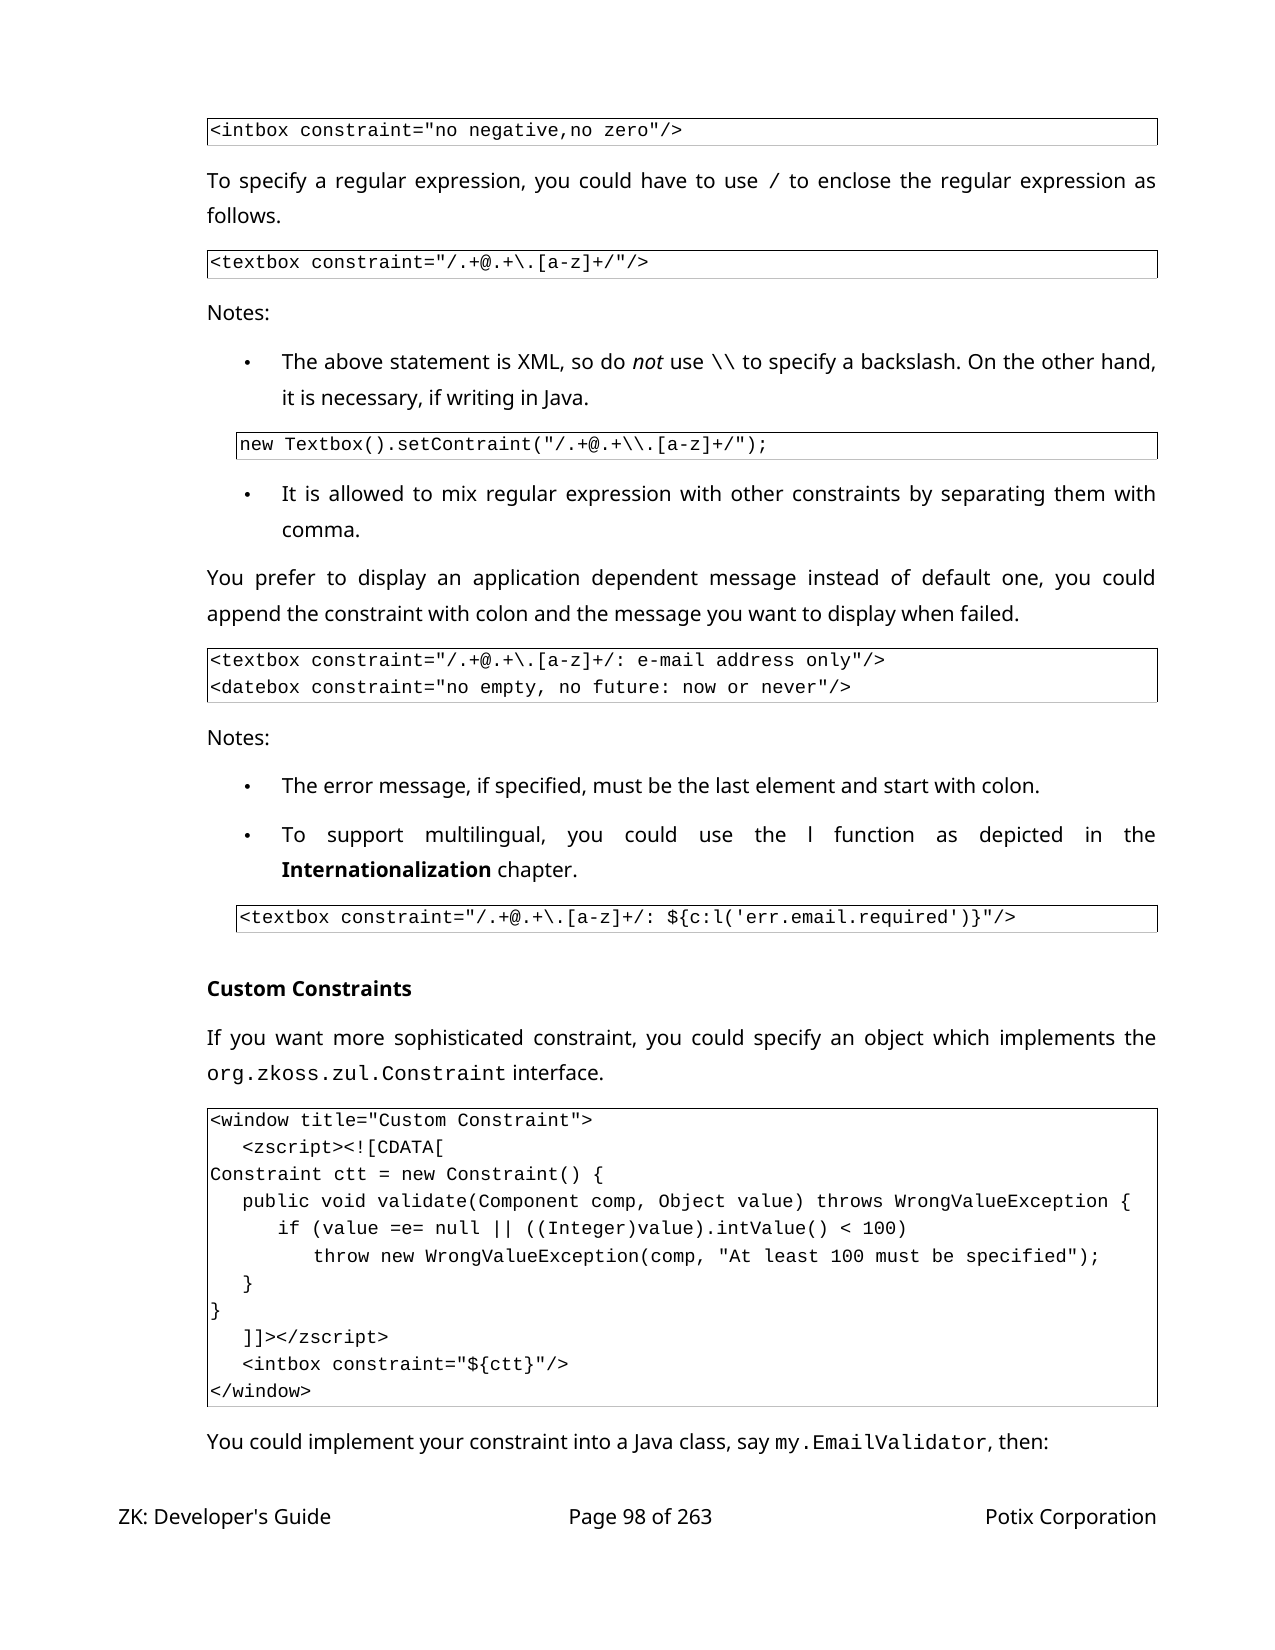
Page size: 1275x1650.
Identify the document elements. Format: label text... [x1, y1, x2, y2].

text <window title="Custom Constraint"> [208, 1109, 1157, 1132]
text You could implement your constraint into a Java class, say my.EmailValidator, then: [207, 1427, 1157, 1456]
text <datebox constraint="no empty, no future: now or never"/> [208, 675, 1157, 702]
text Constraint ctt = new Constraint() { [208, 1162, 1157, 1186]
text <textbox constraint="/.+@.+\.[a-z]+/: e-mail address only"/> [208, 649, 1157, 672]
text <textbox constraint="/.+@.+\.[a-z]+/: ${c:l('err.email.required')}"/> [237, 906, 1157, 932]
text <intbox constraint="no negative,no zero"/> [208, 119, 1157, 145]
text <zscript><![CDATA[ [208, 1135, 1157, 1159]
text if (value =e= null || ((Integer)value).intValue() < 100) [208, 1216, 1157, 1241]
text new Textbox().setContraint("/.+@.+\\.[a-z]+/"); [237, 433, 1157, 459]
text } [208, 1271, 1157, 1295]
text <textbox constraint="/.+@.+\.[a-z]+/"/> [208, 251, 1157, 278]
subtitle Custom Constraints [207, 974, 1157, 1002]
text </window> [208, 1379, 1157, 1406]
text Notes: [207, 298, 1157, 327]
text <intbox constraint="${ctt}"/> [208, 1352, 1157, 1376]
list To support multilingual, you could use the l function as depicted in the Internationalization chapter. [244, 820, 1157, 884]
list The above statement is XML, so do not use \\ to specify a backslash. On the other hand, it is necessary, if writing in Java. [244, 347, 1157, 411]
text If you want more sophisticated constraint, you could specify an object which implements the org.zkoss.zul.Constraint interface. [207, 1023, 1157, 1087]
text public void validate(Component comp, Object value) throws WrongValueException { [208, 1189, 1157, 1213]
text Notes: [207, 723, 1157, 751]
text ]]></zscript> [208, 1325, 1157, 1349]
list The error message, if specified, must be the last element and start with colon. [244, 772, 1157, 800]
text You prefer to display an application dependent message instead of default one, you could append the constraint with colon and the message you want to display when failed. [207, 563, 1157, 627]
text To specify a regular expression, you could have to use / to enclose the regular expression as follows. [207, 166, 1157, 230]
text } [208, 1298, 1157, 1322]
list It is allowed to mix regular expression with other constraints by separating them with comma. [244, 479, 1157, 543]
text throw new WrongValueException(comp, "At least 100 must be specified"); [208, 1243, 1157, 1268]
